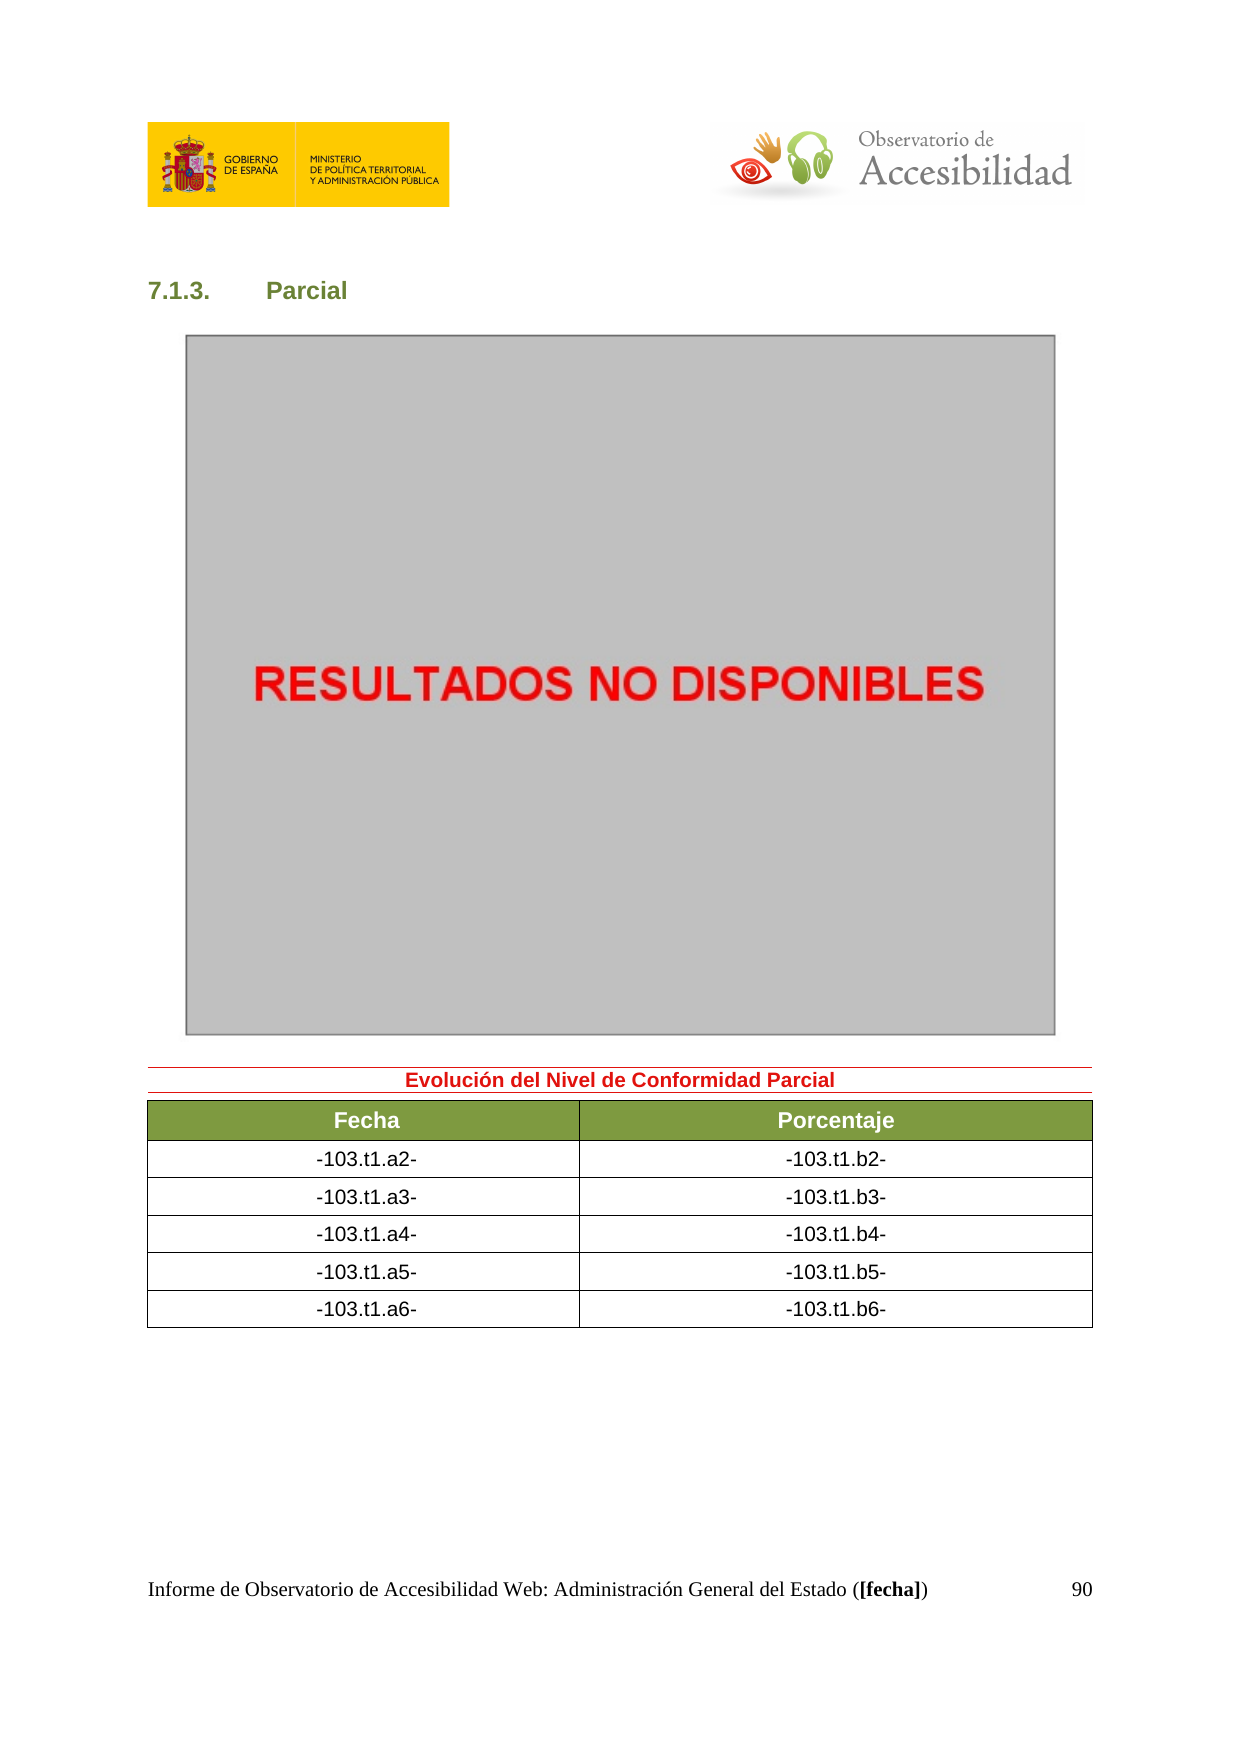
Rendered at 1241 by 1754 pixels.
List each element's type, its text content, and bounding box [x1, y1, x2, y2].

table_cell -103.t1.b5- [580, 1253, 1092, 1290]
table_cell -103.t1.b4- [580, 1216, 1092, 1252]
picture [147, 122, 450, 207]
table_cell -103.t1.a3- [148, 1178, 579, 1215]
table_cell -103.t1.b6- [580, 1291, 1092, 1327]
table_cell -103.t1.a2- [148, 1141, 579, 1177]
table_cell -103.t1.a5- [148, 1253, 579, 1290]
table_cell -103.t1.b3- [580, 1178, 1092, 1215]
picture [710, 122, 1086, 205]
table_header Fecha [148, 1101, 579, 1140]
table_cell -103.t1.a6- [148, 1291, 579, 1327]
text Evolución del Nivel de Conformidad Parcial [148, 1068, 1092, 1092]
list Parcial [148, 276, 1092, 304]
picture [178, 332, 1062, 1042]
table_cell -103.t1.a4- [148, 1216, 579, 1252]
table_header Porcentaje [580, 1101, 1092, 1140]
table_cell -103.t1.b2- [580, 1141, 1092, 1177]
